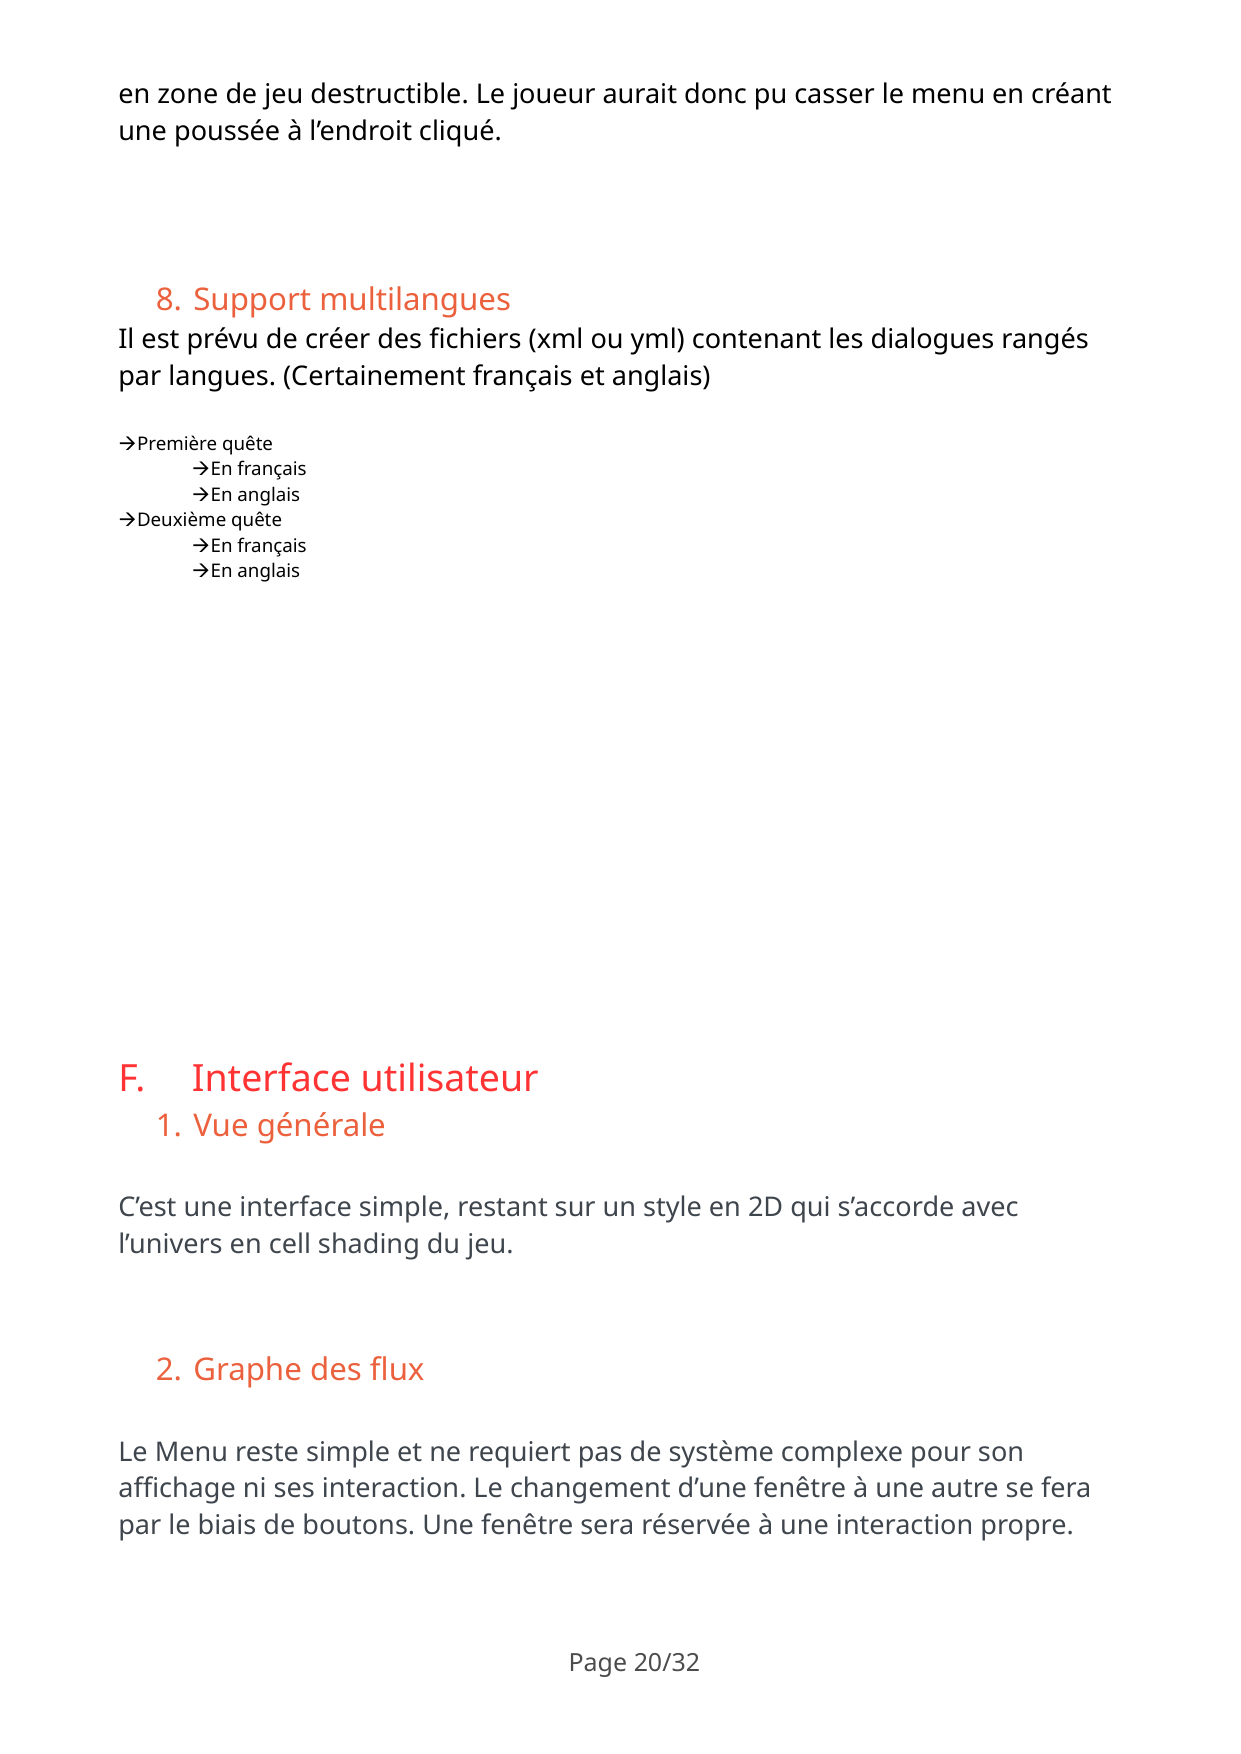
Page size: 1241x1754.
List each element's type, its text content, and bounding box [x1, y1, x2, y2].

list Graphe des flux [156, 1347, 1122, 1389]
text F. Interface utilisateur [118, 1052, 1122, 1103]
list Support multilangues [156, 277, 1122, 319]
text en zone de jeu destructible. Le joueur aurait donc pu casser le menu en créant une poussée à l’endroit cliqué. [118, 75, 1122, 149]
text Première quête [118, 430, 1122, 455]
text Le Menu reste simple et ne requiert pas de système complexe pour son affichage ni ses interaction. Le changement d’une fenêtre à une autre se fera par le biais de boutons. Une fenêtre sera réservée à une interaction propre. [118, 1432, 1122, 1543]
text Deuxième quête [118, 506, 1122, 532]
list Vue générale [156, 1103, 1122, 1145]
text En anglais [118, 557, 1122, 583]
text En français [118, 532, 1122, 557]
text En anglais [118, 481, 1122, 506]
text Il est prévu de créer des fichiers (xml ou yml) contenant les dialogues rangés par langues. (Certainement français et anglais) [118, 319, 1122, 393]
text C’est une interface simple, restant sur un style en 2D qui s’accorde avec l’univers en cell shading du jeu. [118, 1188, 1122, 1262]
text En français [118, 455, 1122, 481]
